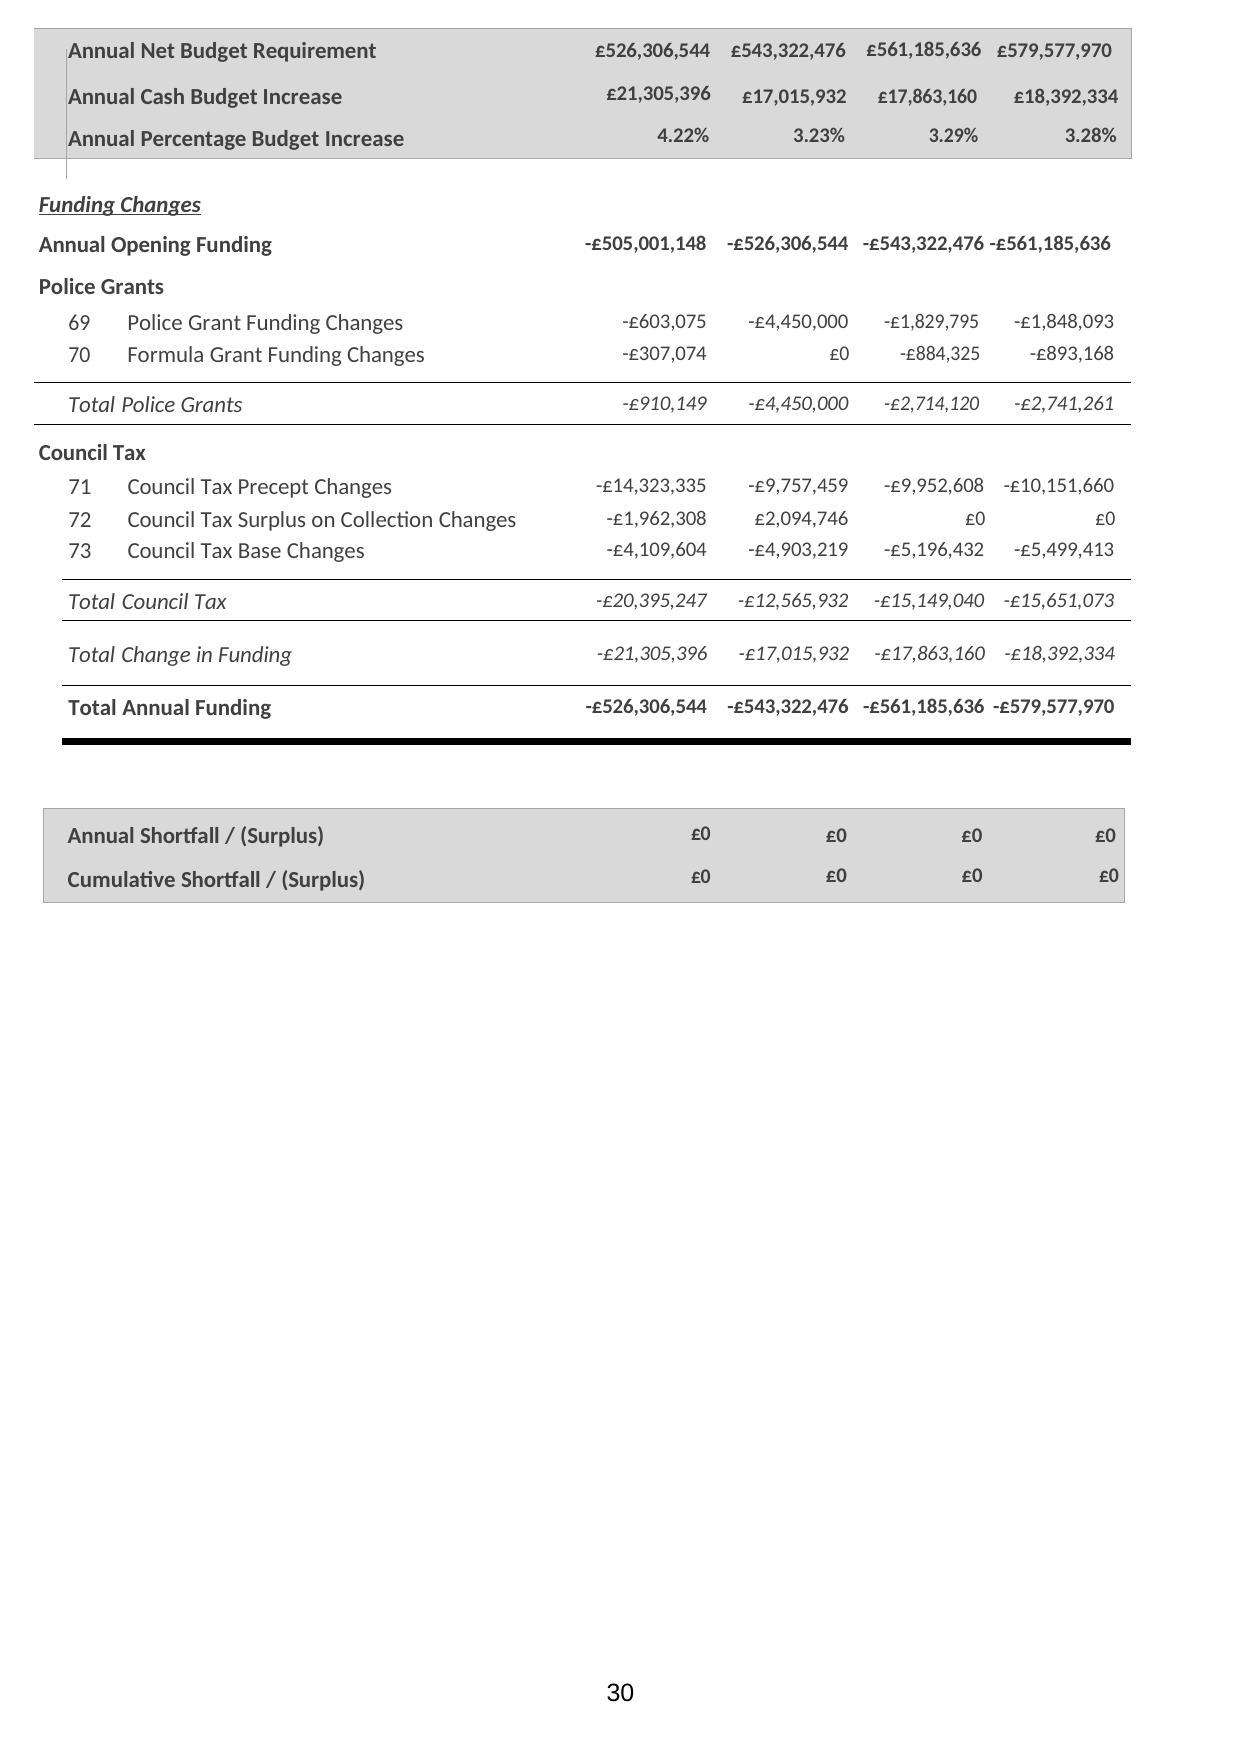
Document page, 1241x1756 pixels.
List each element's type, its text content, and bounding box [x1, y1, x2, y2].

table_cell -£1,829,795 -£1,848,093 [856, 306, 1131, 340]
table_cell Total [62, 686, 119, 738]
table_cell Annual Cash Budget Increase [67, 74, 552, 118]
table_cell £17,015,932 [719, 74, 856, 118]
table_cell £0 [904, 858, 1039, 902]
table_cell -£17,863,160 [856, 621, 989, 685]
table_cell -£910,149 [552, 383, 719, 424]
table_cell Council Tax Surplus on Collection Changes [119, 505, 552, 537]
table_cell -£4,109,604 [552, 537, 719, 579]
table_header Annual Shortfall / (Surplus) [44, 809, 529, 858]
table_header £543,322,476 [719, 29, 856, 74]
table_cell Council Tax [119, 580, 552, 620]
table_cell Council Tax Base Changes [119, 537, 552, 579]
table_cell [719, 268, 856, 306]
table_cell 3.29% 3.28% [856, 118, 1131, 158]
table_cell [34, 471, 62, 738]
table_cell -£15,149,040 [856, 580, 989, 620]
table_cell [34, 118, 66, 158]
table_cell -£14,323,335 [552, 471, 719, 504]
table_header £0 [529, 809, 768, 858]
table_cell -£21,305,396 [552, 621, 719, 685]
table_cell Annual Funding [119, 686, 552, 738]
table_cell £0 [768, 858, 904, 902]
table_cell [856, 159, 1131, 226]
table_cell -£4,903,219 [719, 537, 856, 579]
table_cell Total Police Grants [34, 383, 552, 424]
table_cell -£4,450,000 [719, 306, 856, 340]
table_cell -£20,395,247 [552, 580, 719, 620]
table_cell Change in Funding [119, 621, 552, 685]
table_cell -£526,306,544 [552, 686, 719, 738]
table_cell £0 [529, 858, 768, 902]
table_cell 73 [62, 537, 119, 579]
table_cell -£2,714,120 -£2,741,261 [856, 383, 1131, 424]
table_cell -£526,306,544 [719, 226, 856, 268]
table_cell -£9,757,459 [719, 471, 856, 504]
table_header Annual Net Budget Requirement [34, 29, 552, 74]
table_cell 4.22% [552, 118, 719, 158]
table_cell Council Tax Precept Changes [119, 471, 552, 504]
table_cell £0 [1039, 858, 1124, 902]
table_cell -£543,322,476 [719, 686, 856, 738]
table_cell -£307,074 [552, 340, 719, 382]
table_cell -£5,499,413 [989, 537, 1131, 579]
table_cell -£12,565,932 [719, 580, 856, 620]
table_cell -£543,322,476 -£561,185,636 [856, 226, 1131, 268]
table_cell -£505,001,148 [552, 226, 719, 268]
table_cell Annual Opening Funding [34, 226, 552, 268]
table_cell -£9,952,608 [856, 471, 989, 504]
table_cell £0 [856, 505, 989, 537]
table_cell -£884,325 -£893,168 [856, 340, 1131, 382]
table_header £561,185,636 £579,577,970 [856, 29, 1131, 74]
table_cell 72 [62, 505, 119, 537]
table_cell [552, 425, 719, 471]
table_cell 3.23% [719, 118, 856, 158]
table_header £0 [768, 809, 904, 858]
table_cell Funding Changes [34, 159, 552, 226]
table_cell [552, 268, 719, 306]
table_cell £0 [719, 340, 856, 382]
table_cell £21,305,396 [552, 74, 719, 118]
table_cell Cumulative Shortfall / (Surplus) [44, 858, 529, 902]
table_cell -£18,392,334 [989, 621, 1131, 685]
table_cell Total [62, 621, 119, 685]
table_cell Annual Percentage Budget Increase [67, 118, 552, 158]
table_cell -£1,962,308 [552, 505, 719, 537]
table_cell [34, 74, 66, 118]
table_cell Police Grants [34, 268, 552, 306]
table_cell -£561,185,636 [856, 686, 989, 738]
table_cell [856, 268, 1131, 306]
table_cell -£4,450,000 [719, 383, 856, 424]
table_header £0 [1039, 809, 1124, 858]
table_cell -£17,015,932 [719, 621, 856, 685]
table_cell 71 [62, 471, 119, 504]
table_cell £17,863,160 £18,392,334 [856, 74, 1131, 118]
table_cell [719, 159, 856, 226]
table_cell Council Tax [34, 425, 552, 471]
table_cell 70 Formula Grant Funding Changes [34, 340, 552, 382]
table_cell -£603,075 [552, 306, 719, 340]
table_cell [856, 425, 1131, 471]
table_header £526,306,544 [552, 29, 719, 74]
table_cell £2,094,746 [719, 505, 856, 537]
table_cell -£15,651,073 [989, 580, 1131, 620]
table_cell [719, 425, 856, 471]
table_cell [552, 159, 719, 226]
table_cell -£10,151,660 [989, 471, 1131, 504]
table_header £0 [904, 809, 1039, 858]
table_cell £0 [989, 505, 1131, 537]
table_cell -£5,196,432 [856, 537, 989, 579]
table_cell 69 Police Grant Funding Changes [34, 306, 552, 340]
table_cell Total [62, 580, 119, 620]
table_cell -£579,577,970 [989, 686, 1131, 738]
